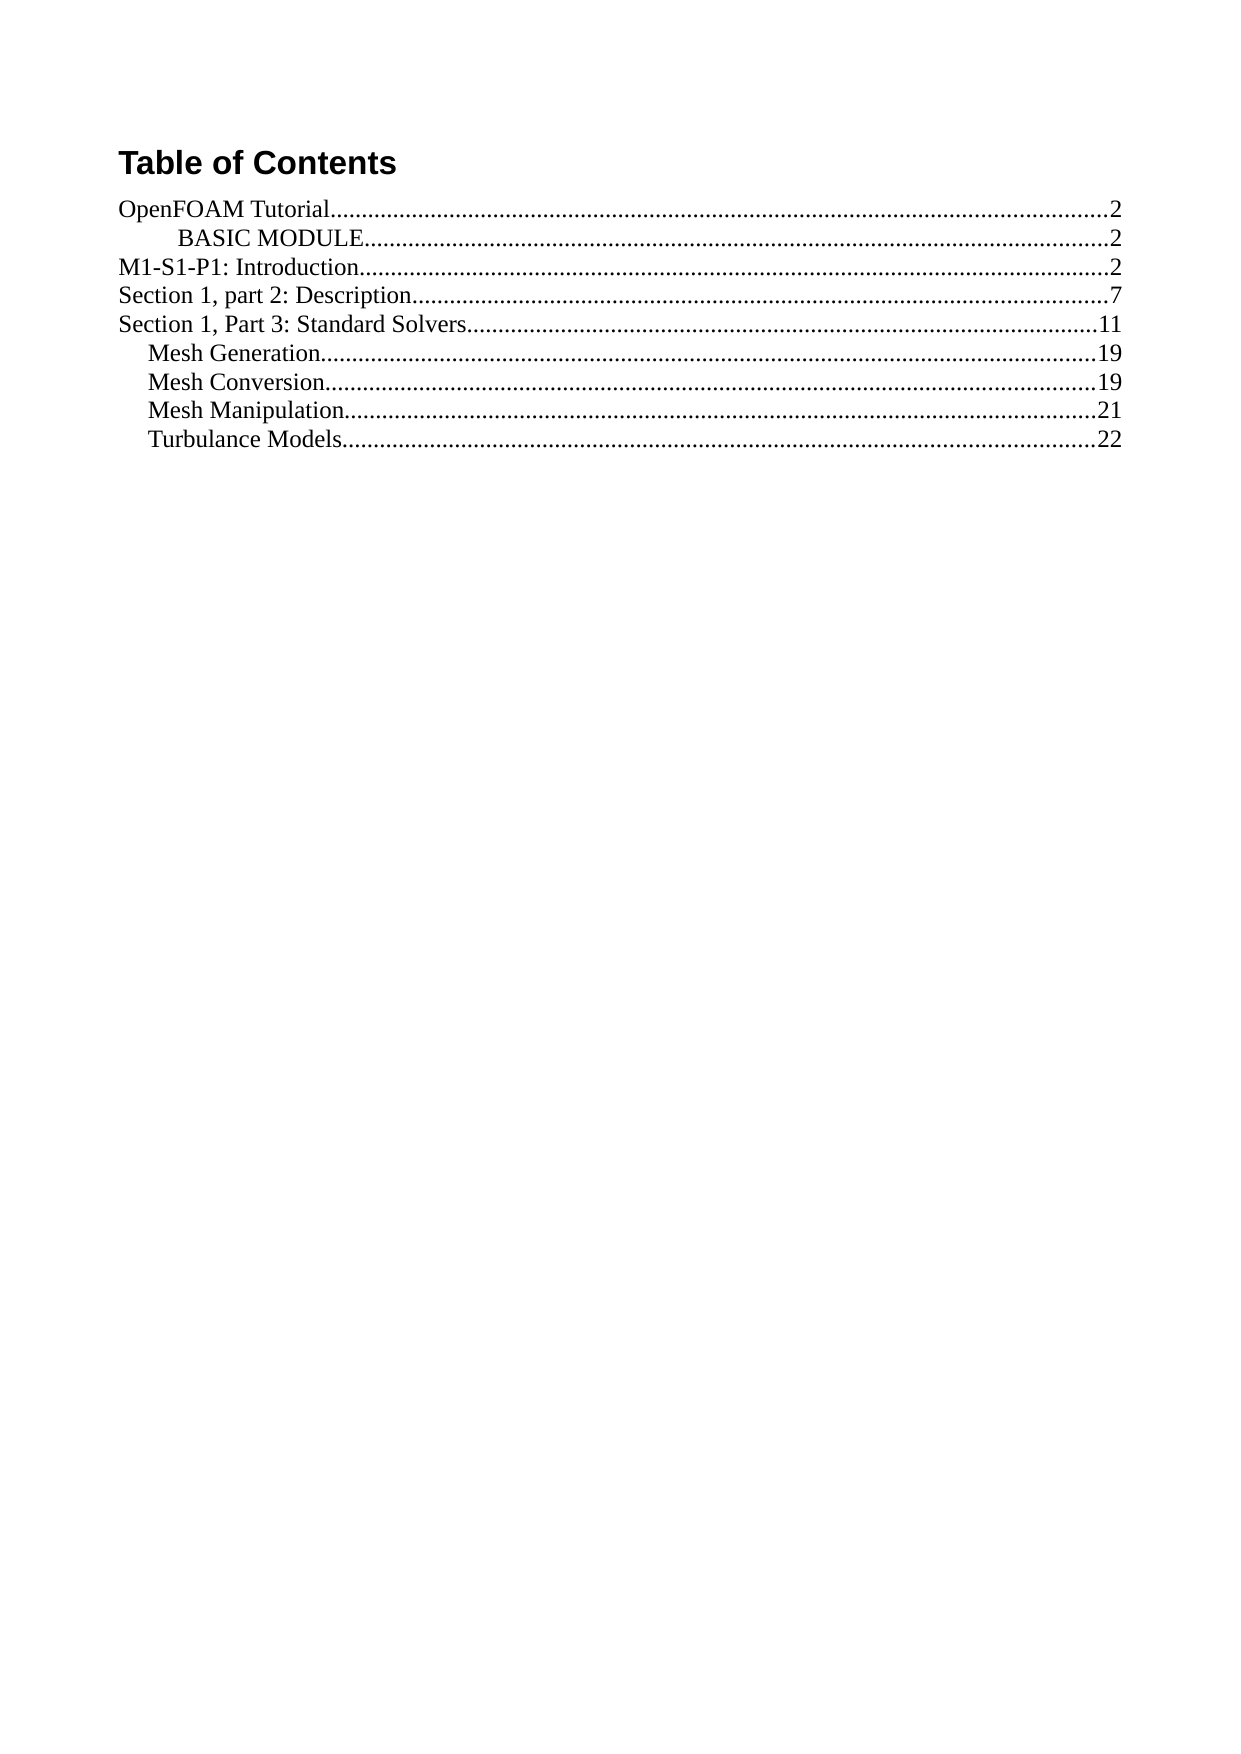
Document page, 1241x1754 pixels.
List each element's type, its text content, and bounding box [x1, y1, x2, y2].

text Mesh Conversion 19 [148, 367, 1122, 395]
subtitle Table of Contents [118, 143, 1122, 182]
text OpenFOAM Tutorial 2 [118, 194, 1122, 223]
text Mesh Manipulation 21 [148, 395, 1122, 424]
text Section 1, part 2: Description 7 [118, 280, 1122, 309]
text BASIC MODULE 2 [177, 223, 1122, 252]
text Turbulance Models 22 [148, 424, 1122, 453]
text M1-S1-P1: Introduction 2 [118, 252, 1122, 280]
text Mesh Generation 19 [148, 338, 1122, 367]
text Section 1, Part 3: Standard Solvers 11 [118, 309, 1122, 338]
